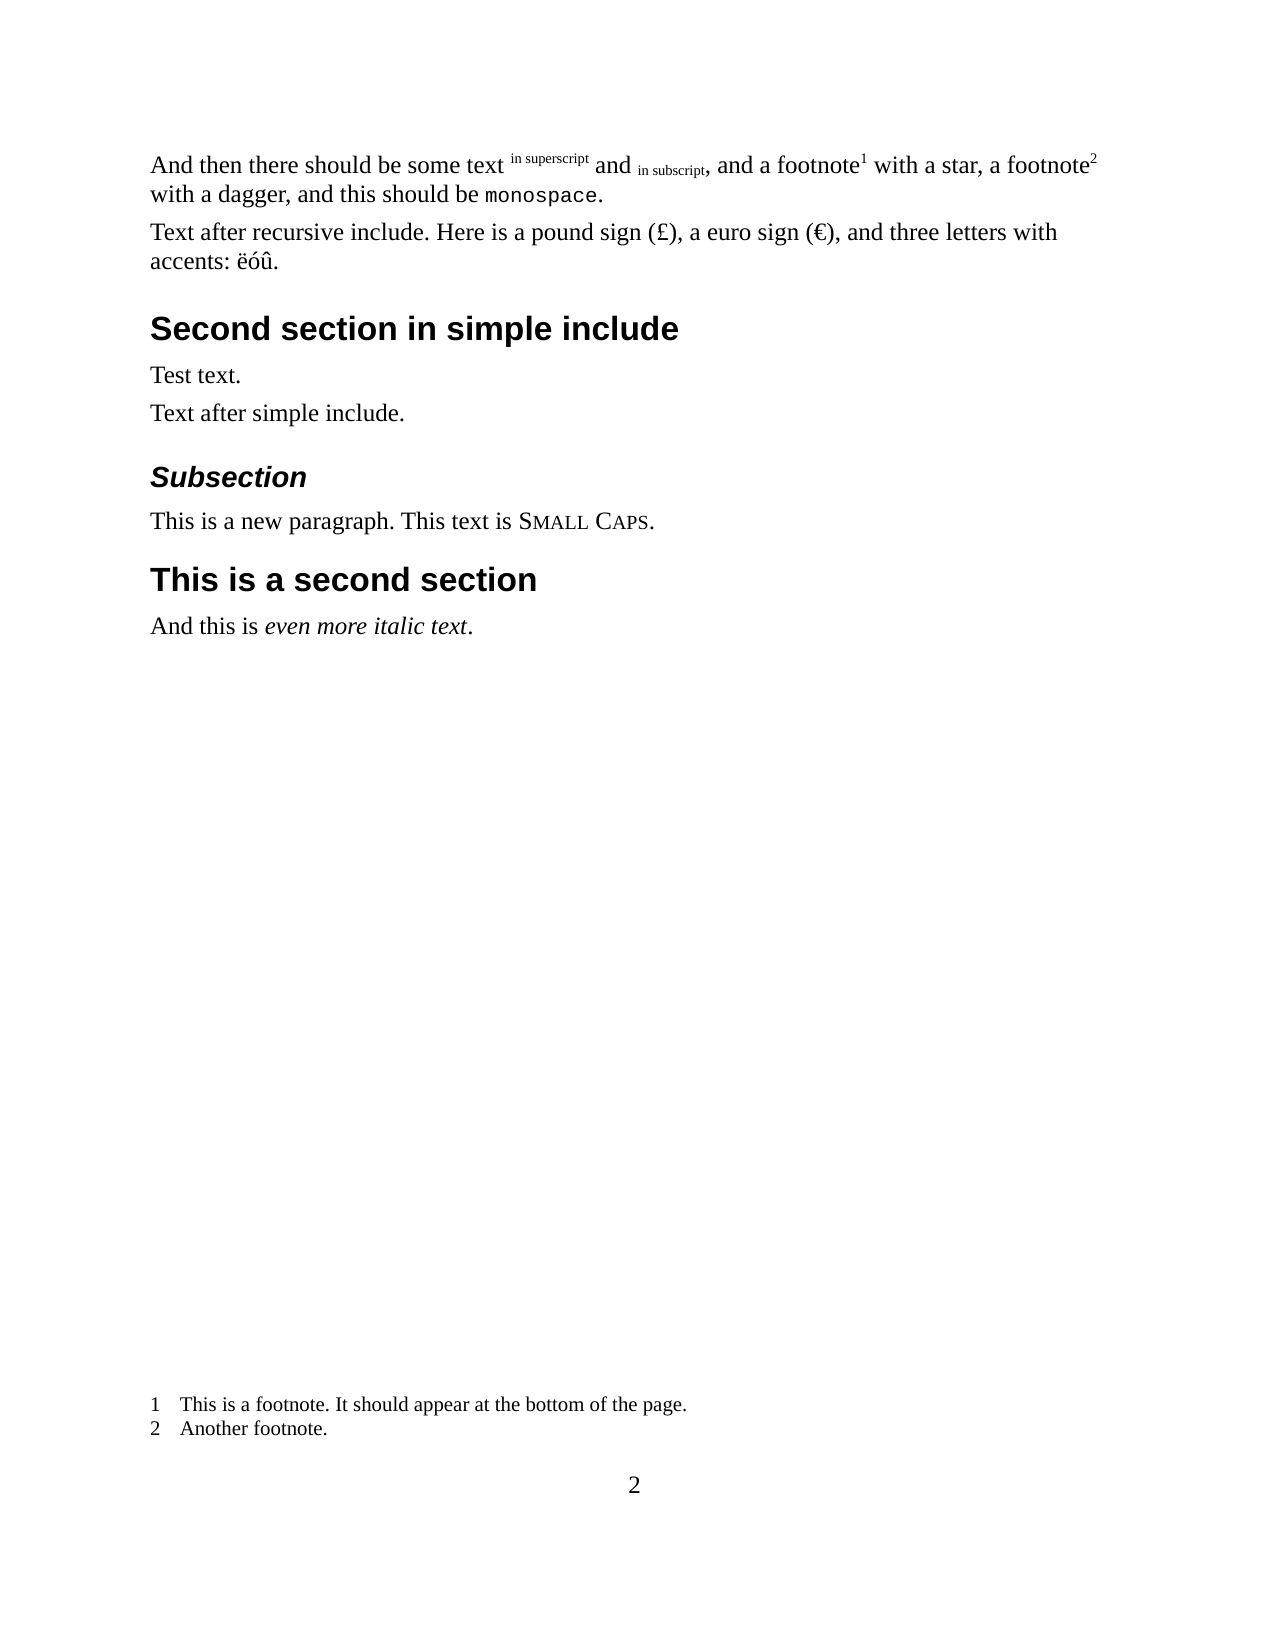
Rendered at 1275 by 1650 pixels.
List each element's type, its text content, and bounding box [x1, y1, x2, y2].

text This is a footnote. It should appear at the bottom of the page. [150, 1392, 1125, 1416]
subtitle Second section in simple include [150, 309, 1125, 347]
subtitle This is a second section [150, 560, 1125, 599]
text Test text. [150, 360, 1125, 389]
subtitle Subsection [150, 460, 1125, 494]
text And this is even more italic text. [150, 611, 1125, 640]
text And then there should be some text in superscript and in subscript, and a footnote with a star, a footnote with a dagger, and this should be monospace. [150, 150, 1125, 208]
text This is a new paragraph. This text is Small Caps. [150, 506, 1125, 535]
text Text after simple include. [150, 398, 1125, 426]
text Text after recursive include. Here is a pound sign (£), a euro sign (€), and three letters with accents: ëóû. [150, 217, 1125, 275]
text Another footnote. [150, 1416, 1125, 1440]
